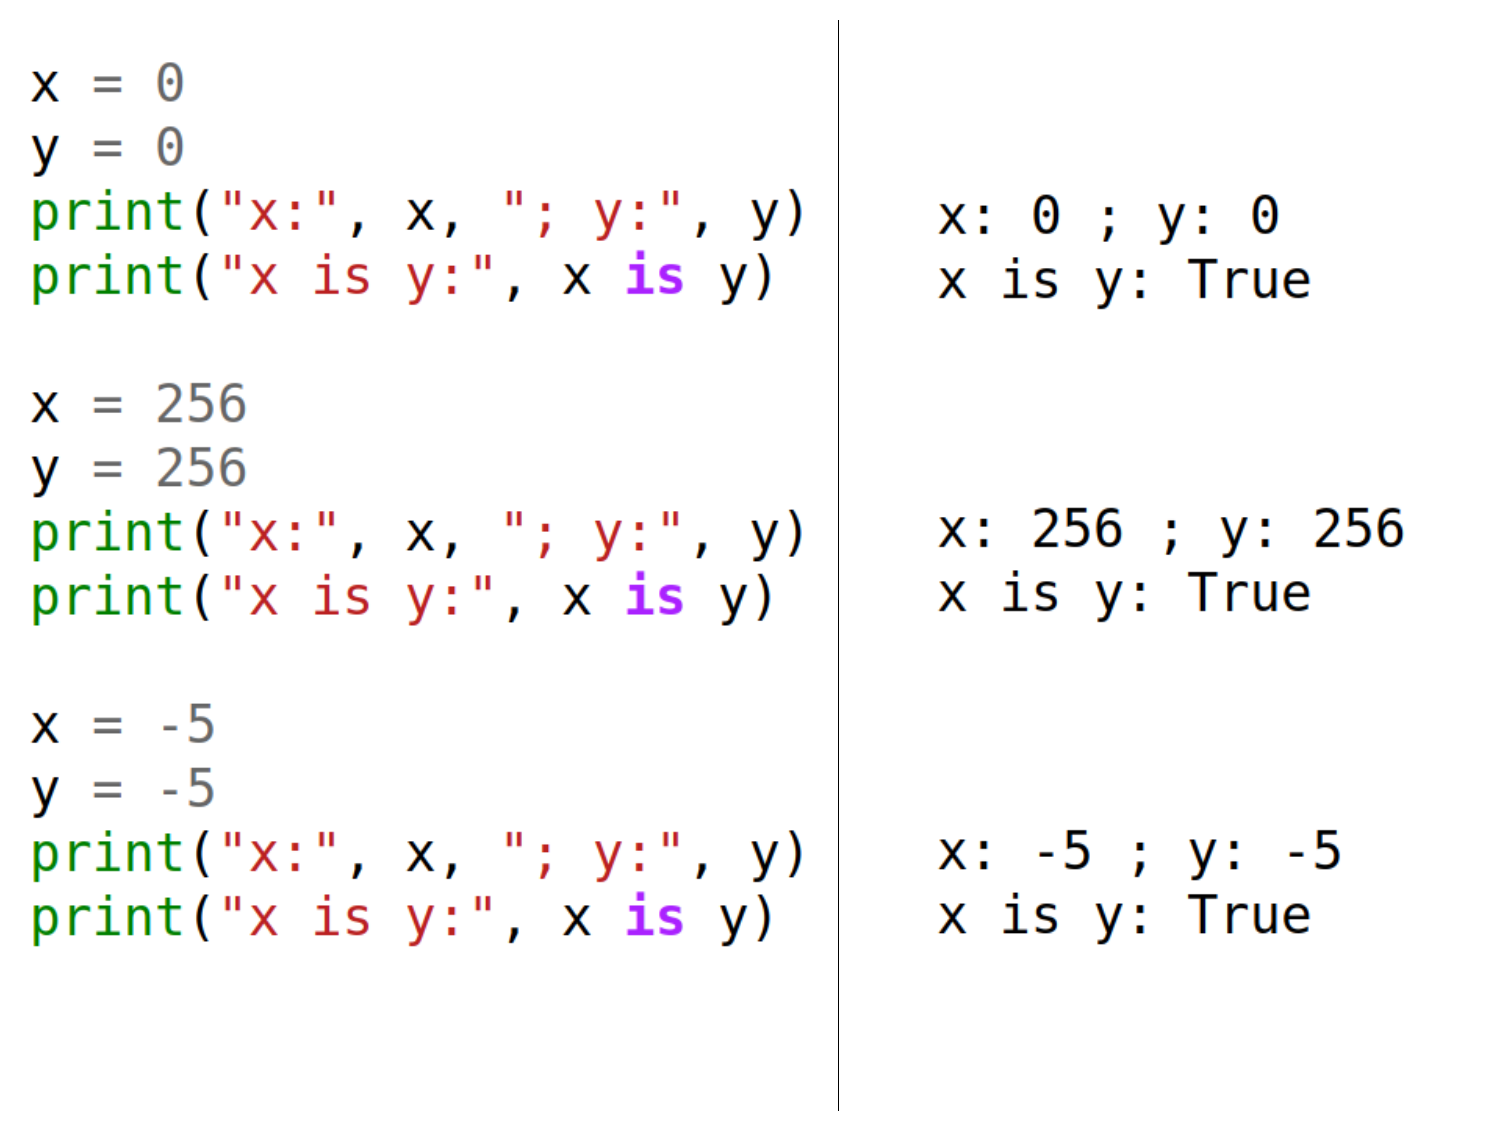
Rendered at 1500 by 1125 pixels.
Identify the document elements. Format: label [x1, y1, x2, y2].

picture [921, 814, 1423, 957]
picture [921, 484, 1423, 638]
picture [921, 184, 1423, 319]
picture [12, 47, 827, 973]
